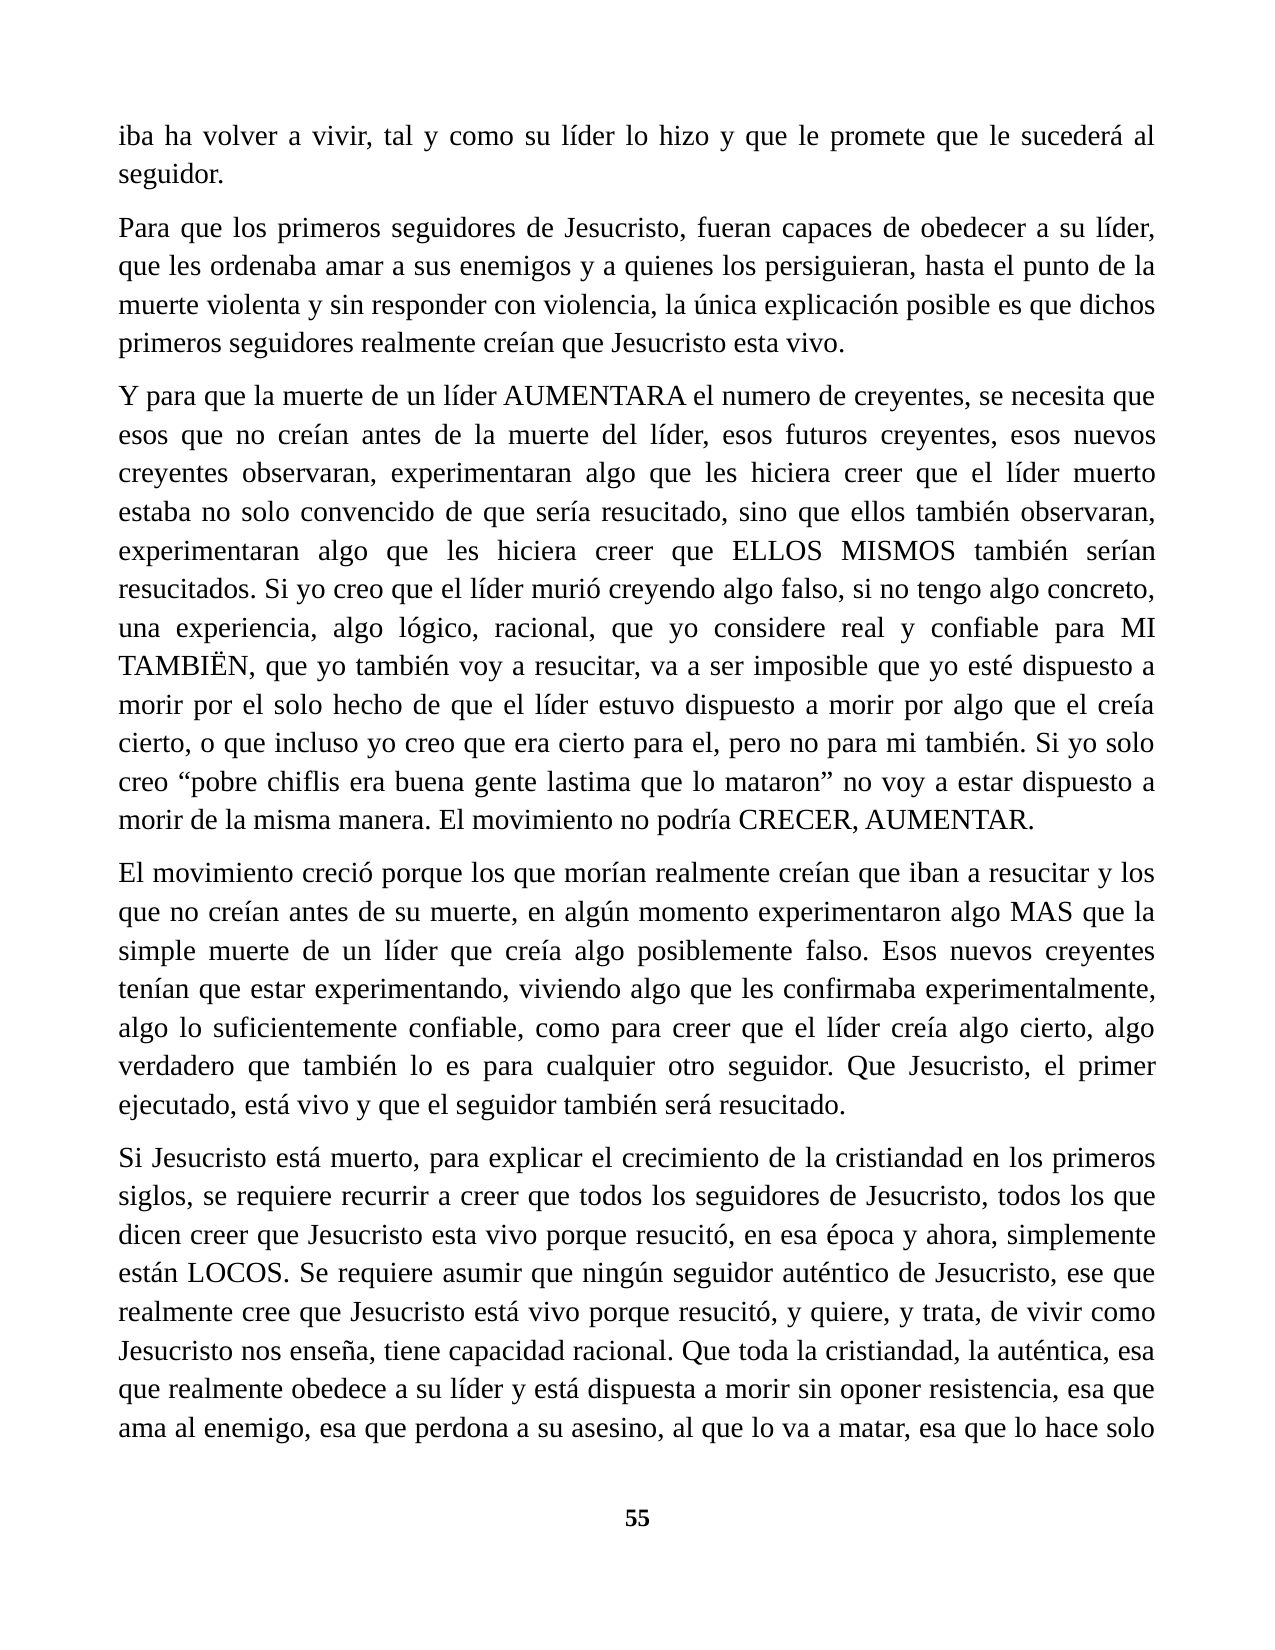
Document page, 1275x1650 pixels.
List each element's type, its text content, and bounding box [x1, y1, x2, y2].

text El movimiento creció porque los que morían realmente creían que iban a resucitar y los que no creían antes de su muerte, en algún momento experimentaron algo MAS que la simple muerte de un líder que creía algo posiblemente falso. Esos nuevos creyentes tenían que estar experimentando, viviendo algo que les confirmaba experimentalmente, algo lo suficientemente confiable, como para creer que el líder creía algo cierto, algo verdadero que también lo es para cualquier otro seguidor. Que Jesucristo, el primer ejecutado, está vivo y que el seguidor también será resucitado. [118, 856, 1157, 1120]
text Si Jesucristo está muerto, para explicar el crecimiento de la cristiandad en los primeros siglos, se requiere recurrir a creer que todos los seguidores de Jesucristo, todos los que dicen creer que Jesucristo esta vivo porque resucitó, en esa época y ahora, simplemente están LOCOS. Se requiere asumir que ningún seguidor auténtico de Jesucristo, ese que realmente cree que Jesucristo está vivo porque resucitó, y quiere, y trata, de vivir como Jesucristo nos enseña, tiene capacidad racional. Que toda la cristiandad, la auténtica, esa que realmente obedece a su líder y está dispuesta a morir sin oponer resistencia, esa que ama al enemigo, esa que perdona a su asesino, al que lo va a matar, esa que lo hace solo [118, 1140, 1157, 1443]
text Para que los primeros seguidores de Jesucristo, fueran capaces de obedecer a su líder, que les ordenaba amar a sus enemigos y a quienes los persiguieran, hasta el punto de la muerte violenta y sin responder con violencia, la única explicación posible es que dichos primeros seguidores realmente creían que Jesucristo esta vivo. [118, 210, 1157, 359]
text iba ha volver a vivir, tal y como su líder lo hizo y que le promete que le sucederá al seguidor. [118, 118, 1157, 190]
text Y para que la muerte de un líder AUMENTARA el numero de creyentes, se necesita que esos que no creían antes de la muerte del líder, esos futuros creyentes, esos nuevos creyentes observaran, experimentaran algo que les hiciera creer que el líder muerto estaba no solo convencido de que sería resucitado, sino que ellos también observaran, experimentaran algo que les hiciera creer que ELLOS MISMOS también serían resucitados. Si yo creo que el líder murió creyendo algo falso, si no tengo algo concreto, una experiencia, algo lógico, racional, que yo considere real y confiable para MI TAMBIËN, que yo también voy a resucitar, va a ser imposible que yo esté dispuesto a morir por el solo hecho de que el líder estuvo dispuesto a morir por algo que el creía cierto, o que incluso yo creo que era cierto para el, pero no para mi también. Si yo solo creo “pobre chiflis era buena gente lastima que lo mataron” no voy a estar dispuesto a morir de la misma manera. El movimiento no podría CRECER, AUMENTAR. [118, 378, 1157, 836]
